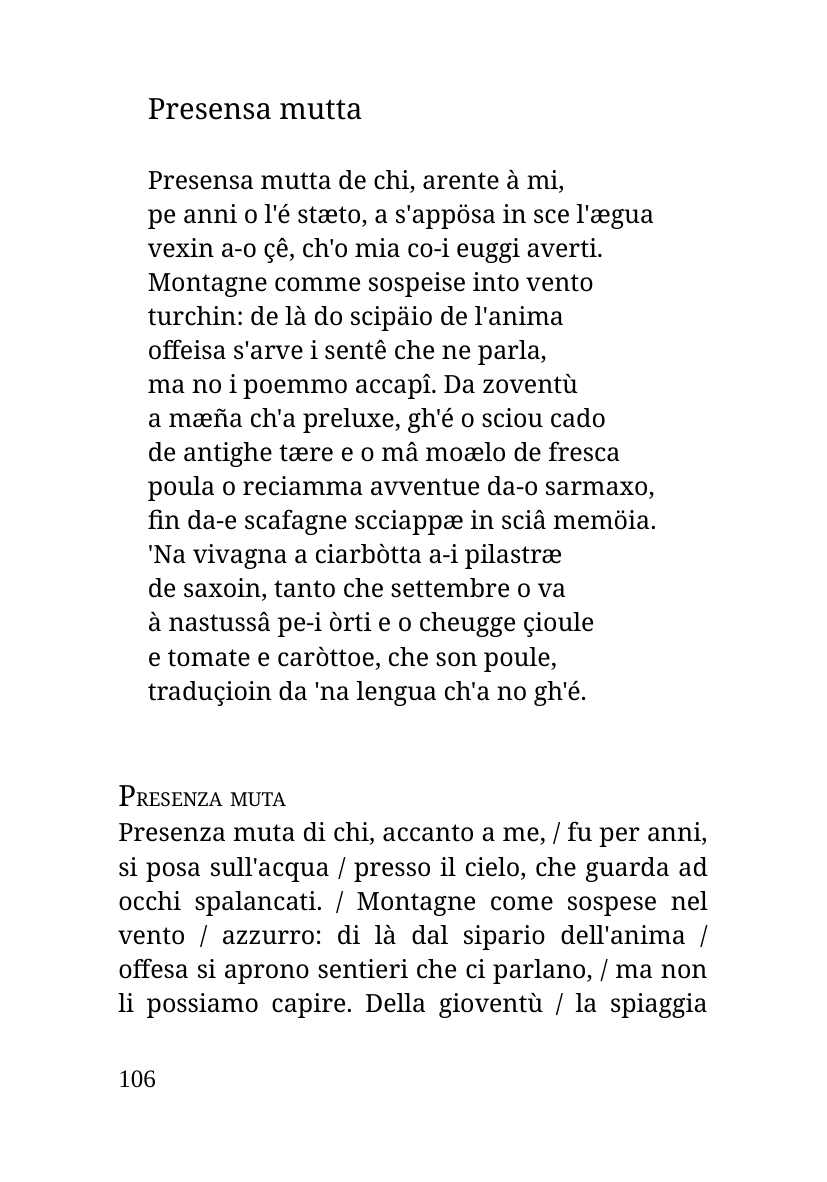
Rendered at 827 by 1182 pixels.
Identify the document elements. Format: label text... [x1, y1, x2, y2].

text offeisa s'arve i sentê che ne parla, [118, 333, 709, 367]
text poula o reciamma avventue da-o sarmaxo, [118, 469, 709, 503]
text traduçioin da 'na lengua ch'a no gh'é. [118, 673, 709, 707]
text Montagne comme sospeise into vento [118, 264, 709, 298]
text vexin a-o çê, ch'o mia co-i euggi averti. [118, 230, 709, 264]
text Presensa mutta de chi, arente à mi, [118, 162, 709, 196]
text e tomate e caròttoe, che son poule, [118, 639, 709, 673]
text de saxoin, tanto che settembre o va [118, 571, 709, 605]
text 'Na vivagna a ciarbòtta a-i pilastræ [118, 537, 709, 571]
text Presenza muta [118, 775, 709, 815]
text Presensa mutta [118, 88, 709, 128]
text pe anni o l'é stæto, a s'appösa in sce l'ægua [118, 196, 709, 230]
text à nastussâ pe-i òrti e o cheugge çioule [118, 605, 709, 639]
text fin da-e scafagne scciappæ in sciâ memöia. [118, 503, 709, 537]
text turchin: de là do scipäio de l'anima [118, 298, 709, 333]
text ma no i poemmo accapî. Da zoventù [118, 367, 709, 401]
text a mæña ch'a preluxe, gh'é o sciou cado [118, 401, 709, 435]
text Presenza muta di chi, accanto a me, / fu per anni, si posa sull'acqua / presso il cielo, che guarda ad occhi spalancati. / Montagne come sospese nel vento / azzurro: di là dal sipario dell'anima / offesa si aprono sentieri che ci parlano, / ma non li possiamo capire. Della gioventù / la spiaggia [118, 815, 709, 1019]
text de antighe tære e o mâ moælo de fresca [118, 435, 709, 469]
